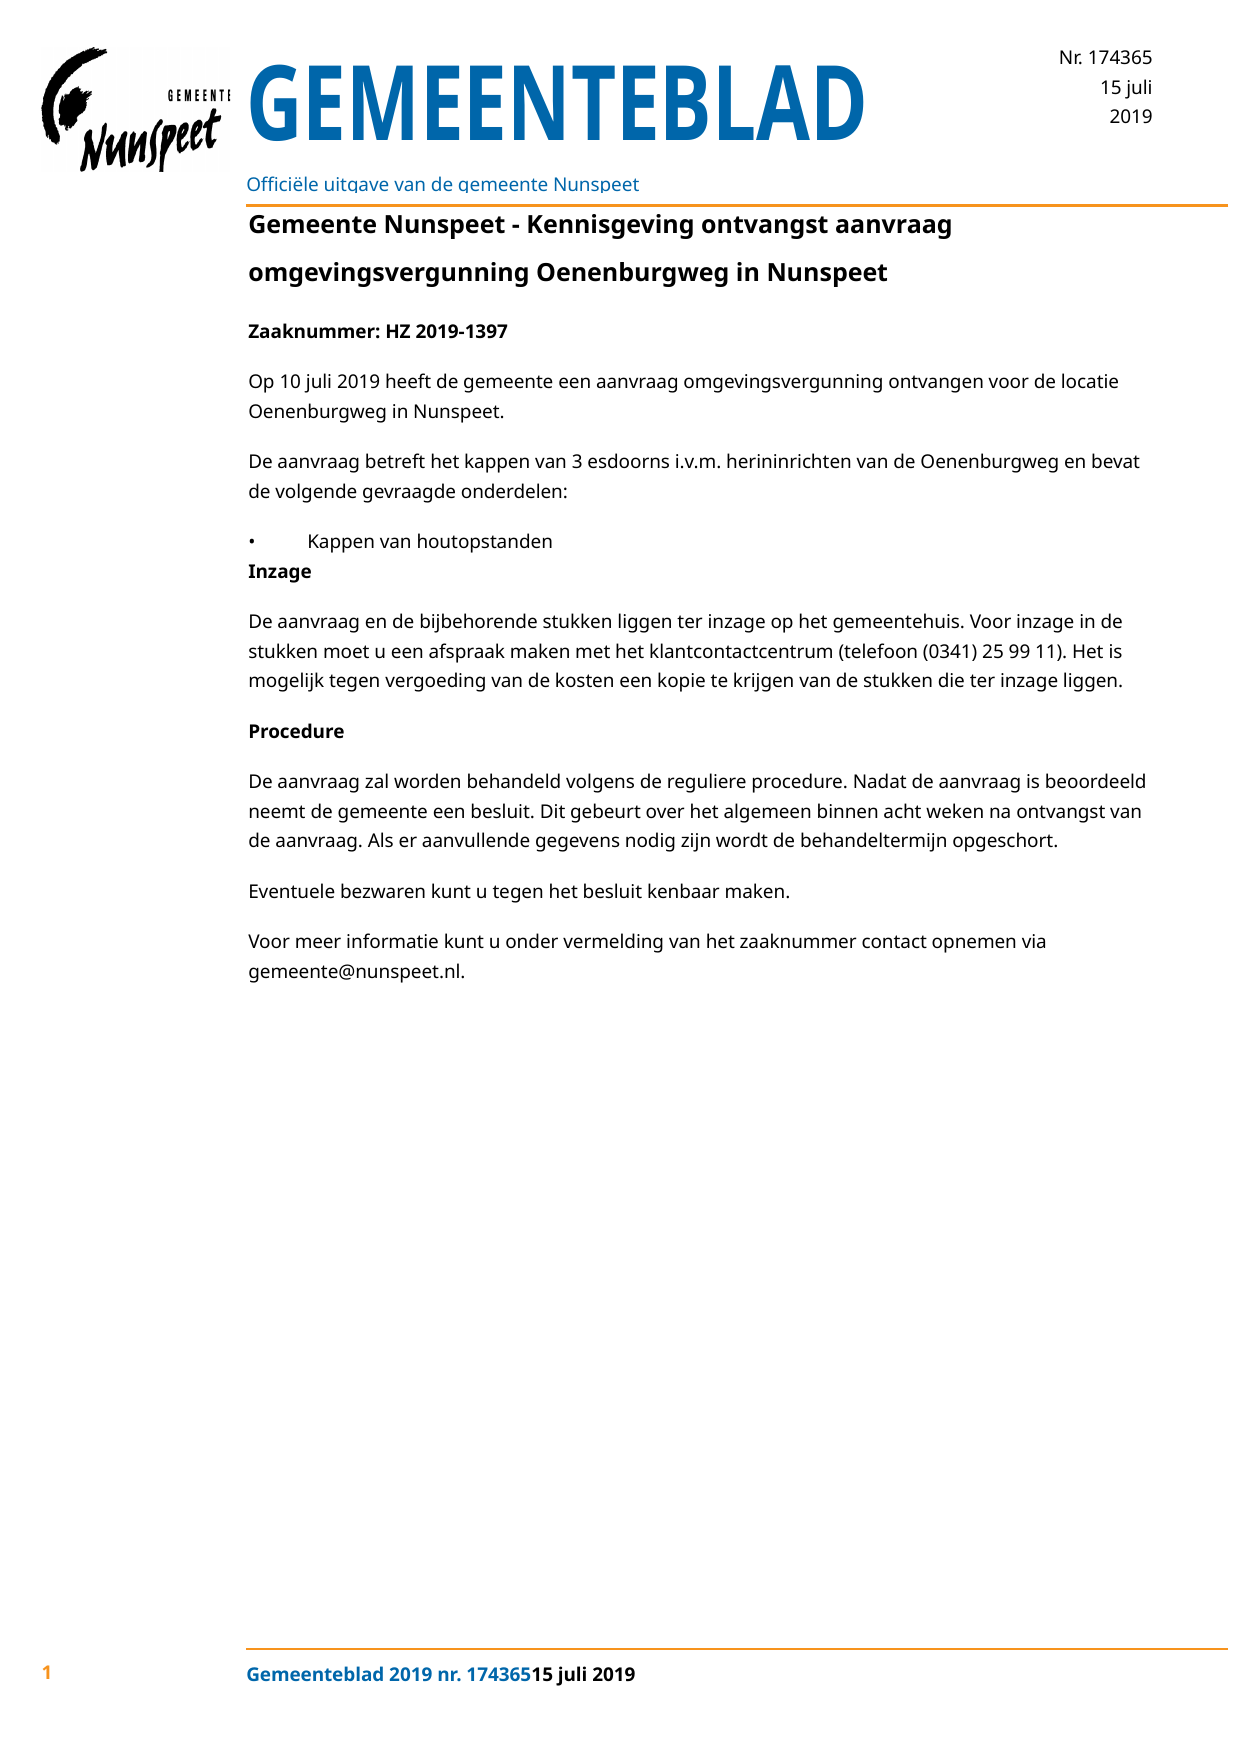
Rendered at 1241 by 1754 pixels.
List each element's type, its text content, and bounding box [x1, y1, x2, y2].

picture [41, 47, 231, 172]
text De aanvraag zal worden behandeld volgens de reguliere procedure. Nadat de aanvraag is beoordeeld neemt de gemeente een besluit. Dit gebeurt over het algemeen binnen acht weken na ontvangst van de aanvraag. Als er aanvullende gegevens nodig zijn wordt de behandeltermijn opgeschort. [248, 768, 1152, 853]
text De aanvraag betreft het kappen van 3 esdoorns i.v.m. herininrichten van de Oenenburgweg en bevat de volgende gevraagde onderdelen: [248, 448, 1152, 504]
list Kappen van houtopstanden [248, 528, 1152, 554]
text Op 10 juli 2019 heeft de gemeente een aanvraag omgevingsvergunning ontvangen voor de locatie Oenenburgweg in Nunspeet. [248, 368, 1152, 424]
text Eventuele bezwaren kunt u tegen het besluit kenbaar maken. [248, 878, 1152, 904]
text Procedure [248, 718, 1152, 744]
text Zaaknummer: HZ 2019-1397 [248, 318, 1152, 344]
text Gemeente Nunspeet - Kennisgeving ontvangst aanvraag omgevingsvergunning Oenenburgweg in Nunspeet [248, 207, 1152, 288]
text Inzage [248, 558, 1152, 584]
text Voor meer informatie kunt u onder vermelding van het zaaknummer contact opnemen via gemeente@nunspeet.nl. [248, 928, 1152, 984]
text De aanvraag en de bijbehorende stukken liggen ter inzage op het gemeentehuis. Voor inzage in de stukken moet u een afspraak maken met het klantcontactcentrum (telefoon (0341) 25 99 11). Het is mogelijk tegen vergoeding van de kosten een kopie te krijgen van de stukken die ter inzage liggen. [248, 608, 1152, 693]
